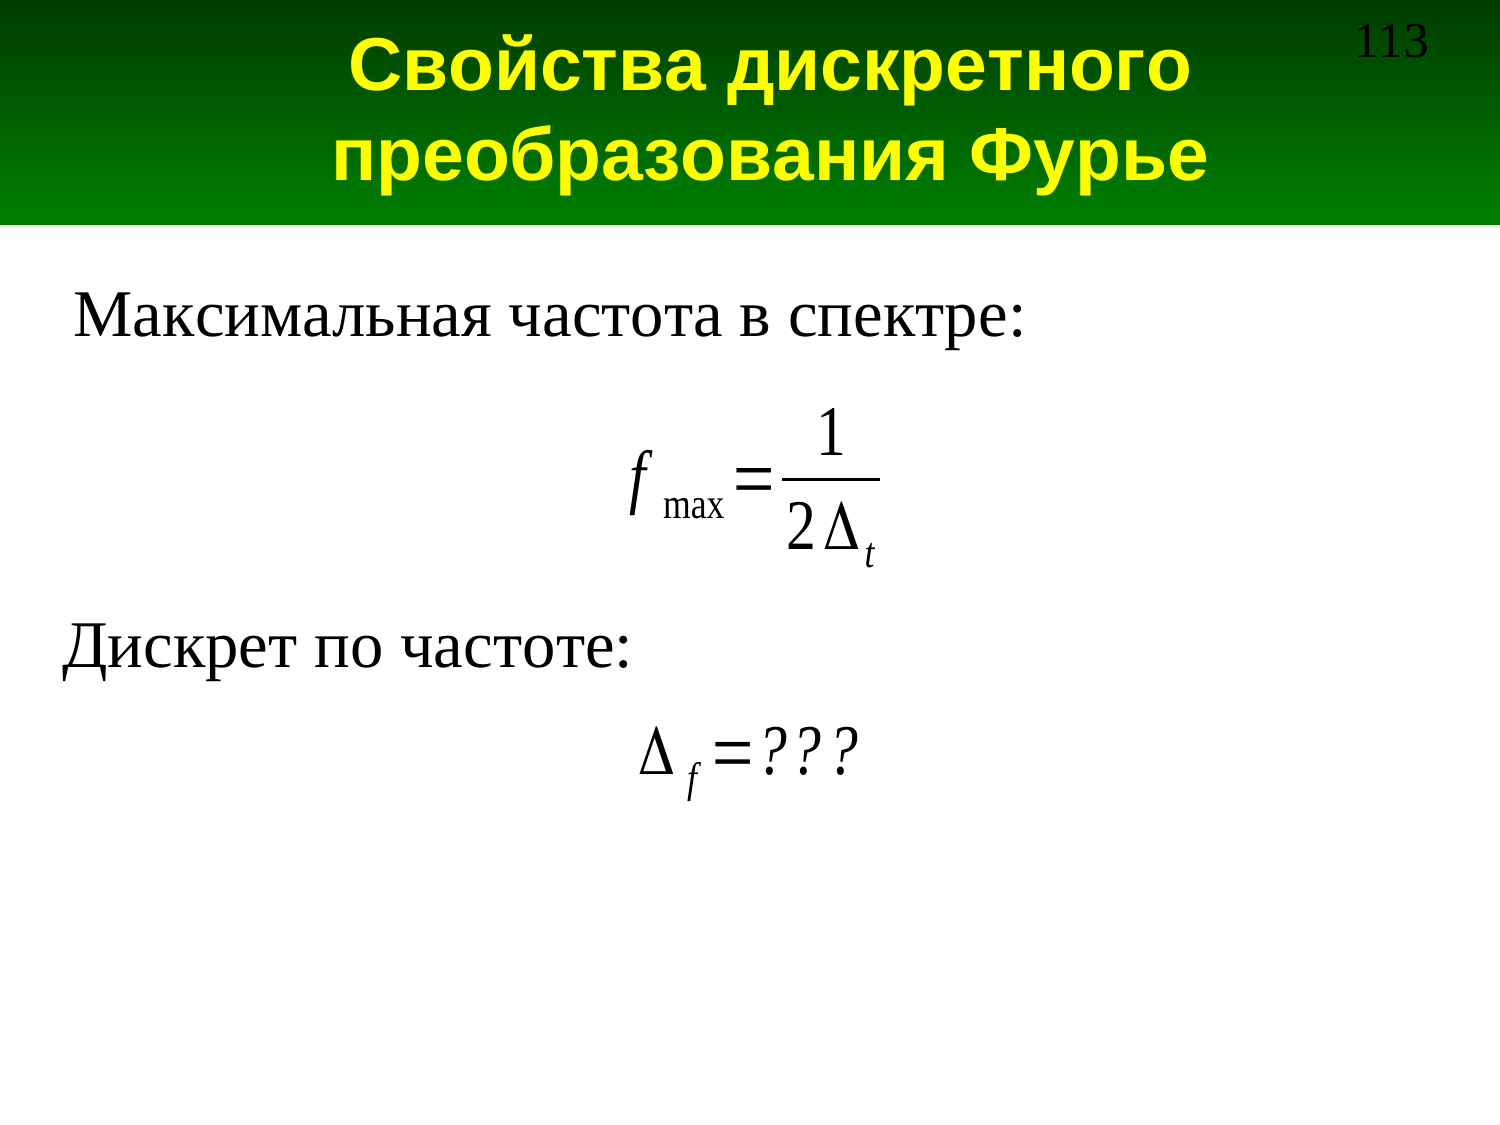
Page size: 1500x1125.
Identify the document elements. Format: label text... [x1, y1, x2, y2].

text_box Максимальная частота в спектре: [59, 262, 1073, 390]
chart [603, 393, 898, 575]
chart [623, 712, 875, 804]
text_box Дискрет по частоте: [47, 592, 1061, 721]
title Свойства дискретного преобразования Фурье [100, 7, 1441, 204]
